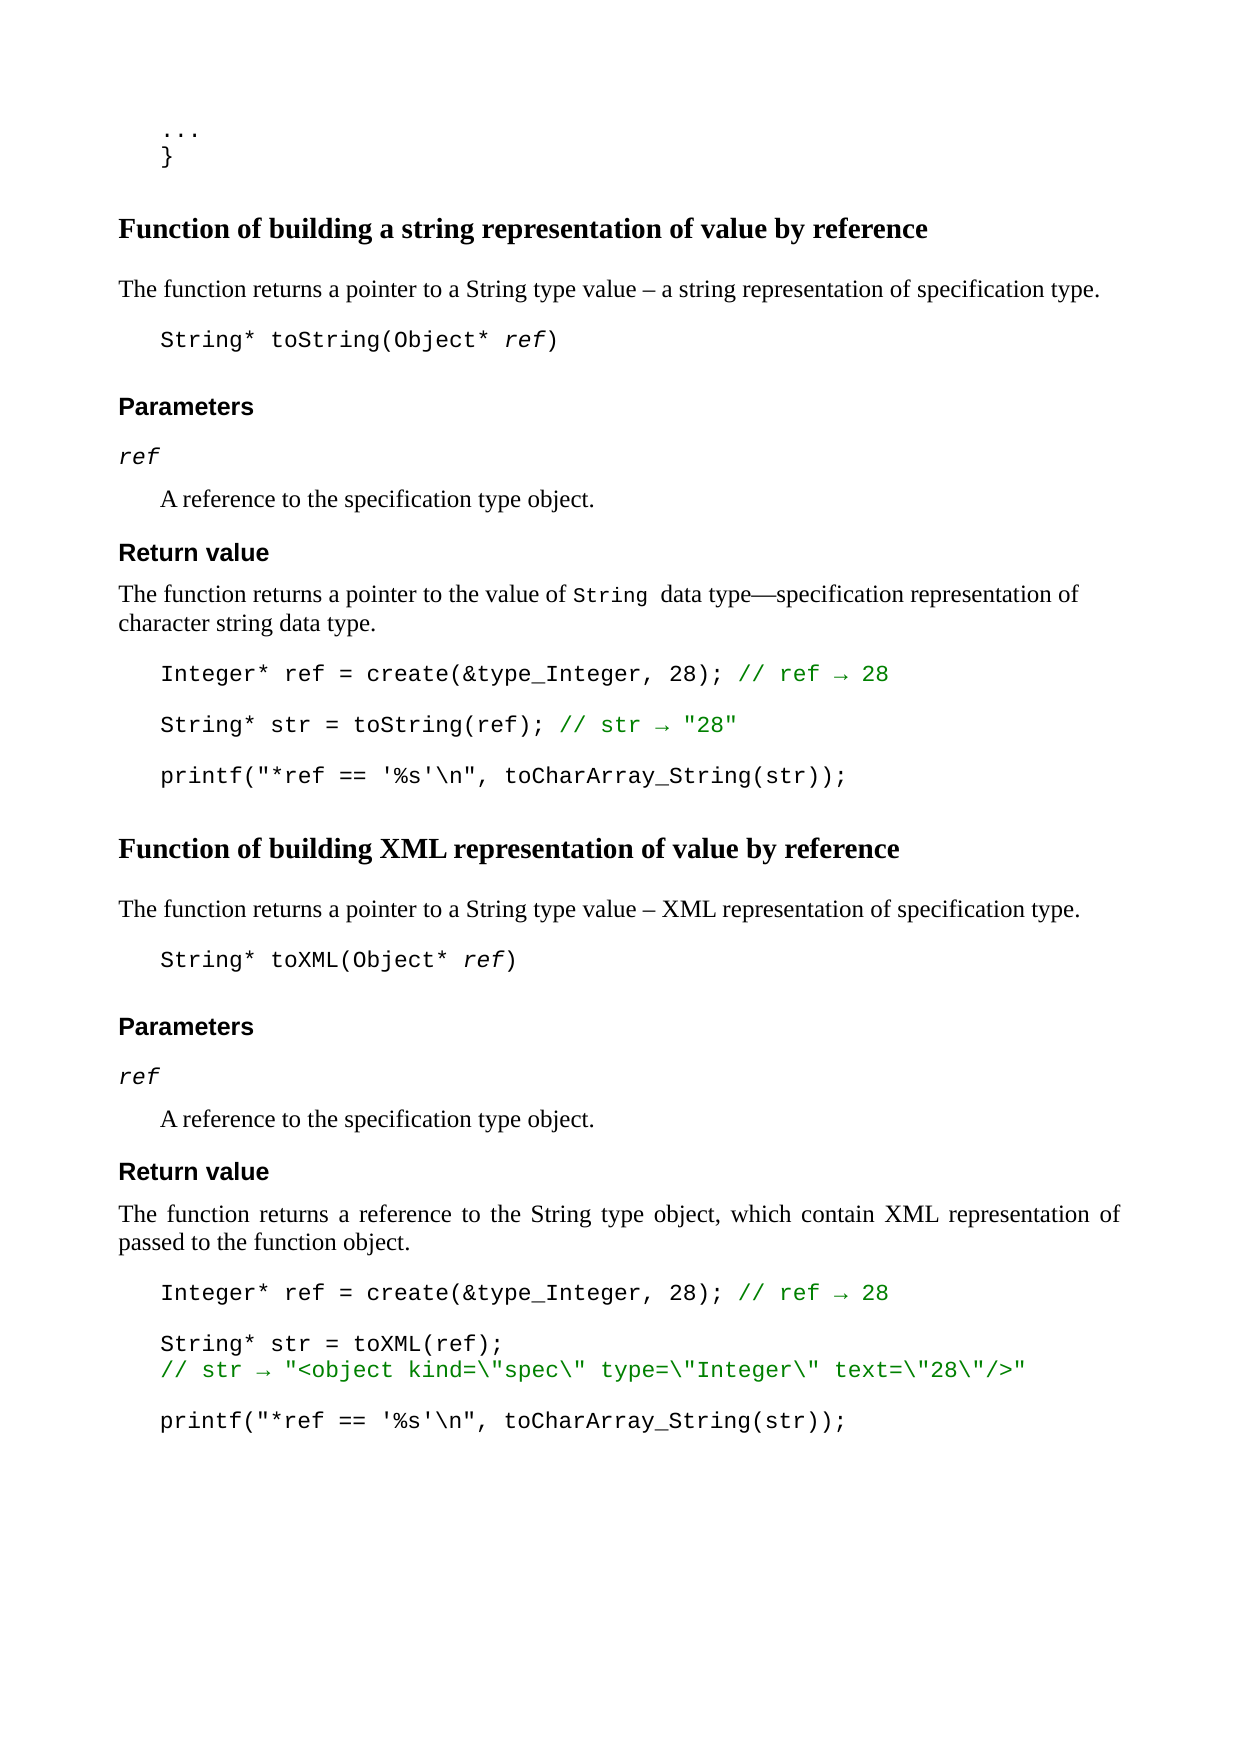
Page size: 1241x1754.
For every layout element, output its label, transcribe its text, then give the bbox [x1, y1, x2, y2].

text String* str = toString(ref); // str → "28" [160, 713, 1122, 739]
subtitle Return value [118, 537, 1122, 566]
subtitle Function of building a string representation of value by reference [118, 212, 1122, 245]
text The function returns a pointer to the value of String data type—specification representation of character string data type. [118, 579, 1122, 637]
text Integer* ref = create(&type_Integer, 28); // ref → 28 [160, 662, 1122, 688]
text printf("*ref == '%s'\n", toCharArray_String(str)); [159, 1409, 1122, 1435]
text ref [118, 1065, 1122, 1091]
subtitle Parameters [118, 1011, 1122, 1040]
text ref [118, 445, 1122, 471]
subtitle Return value [118, 1157, 1122, 1186]
text printf("*ref == '%s'\n", toCharArray_String(str)); [160, 764, 1122, 790]
text String* str = toXML(ref); // str → "<object kind=\"spec\" type=\"Integer\" text=\"28\"/>" [160, 1332, 1122, 1384]
text A reference to the specification type object. [159, 1104, 1122, 1132]
text String* toString(Object* ref) [160, 328, 1122, 354]
text The function returns a reference to the String type object, which contain XML representation of passed to the function object. [118, 1199, 1122, 1256]
text A reference to the specification type object. [159, 484, 1122, 512]
text The function returns a pointer to a String type value – XML representation of specification type. [118, 894, 1122, 923]
text ... } [160, 118, 1122, 170]
text Integer* ref = create(&type_Integer, 28); // ref → 28 [160, 1281, 1122, 1307]
subtitle Function of building XML representation of value by reference [118, 832, 1122, 865]
text String* toXML(Object* ref) [160, 948, 1122, 974]
text The function returns a pointer to a String type value – a string representation of specification type. [118, 274, 1122, 303]
subtitle Parameters [118, 392, 1122, 420]
